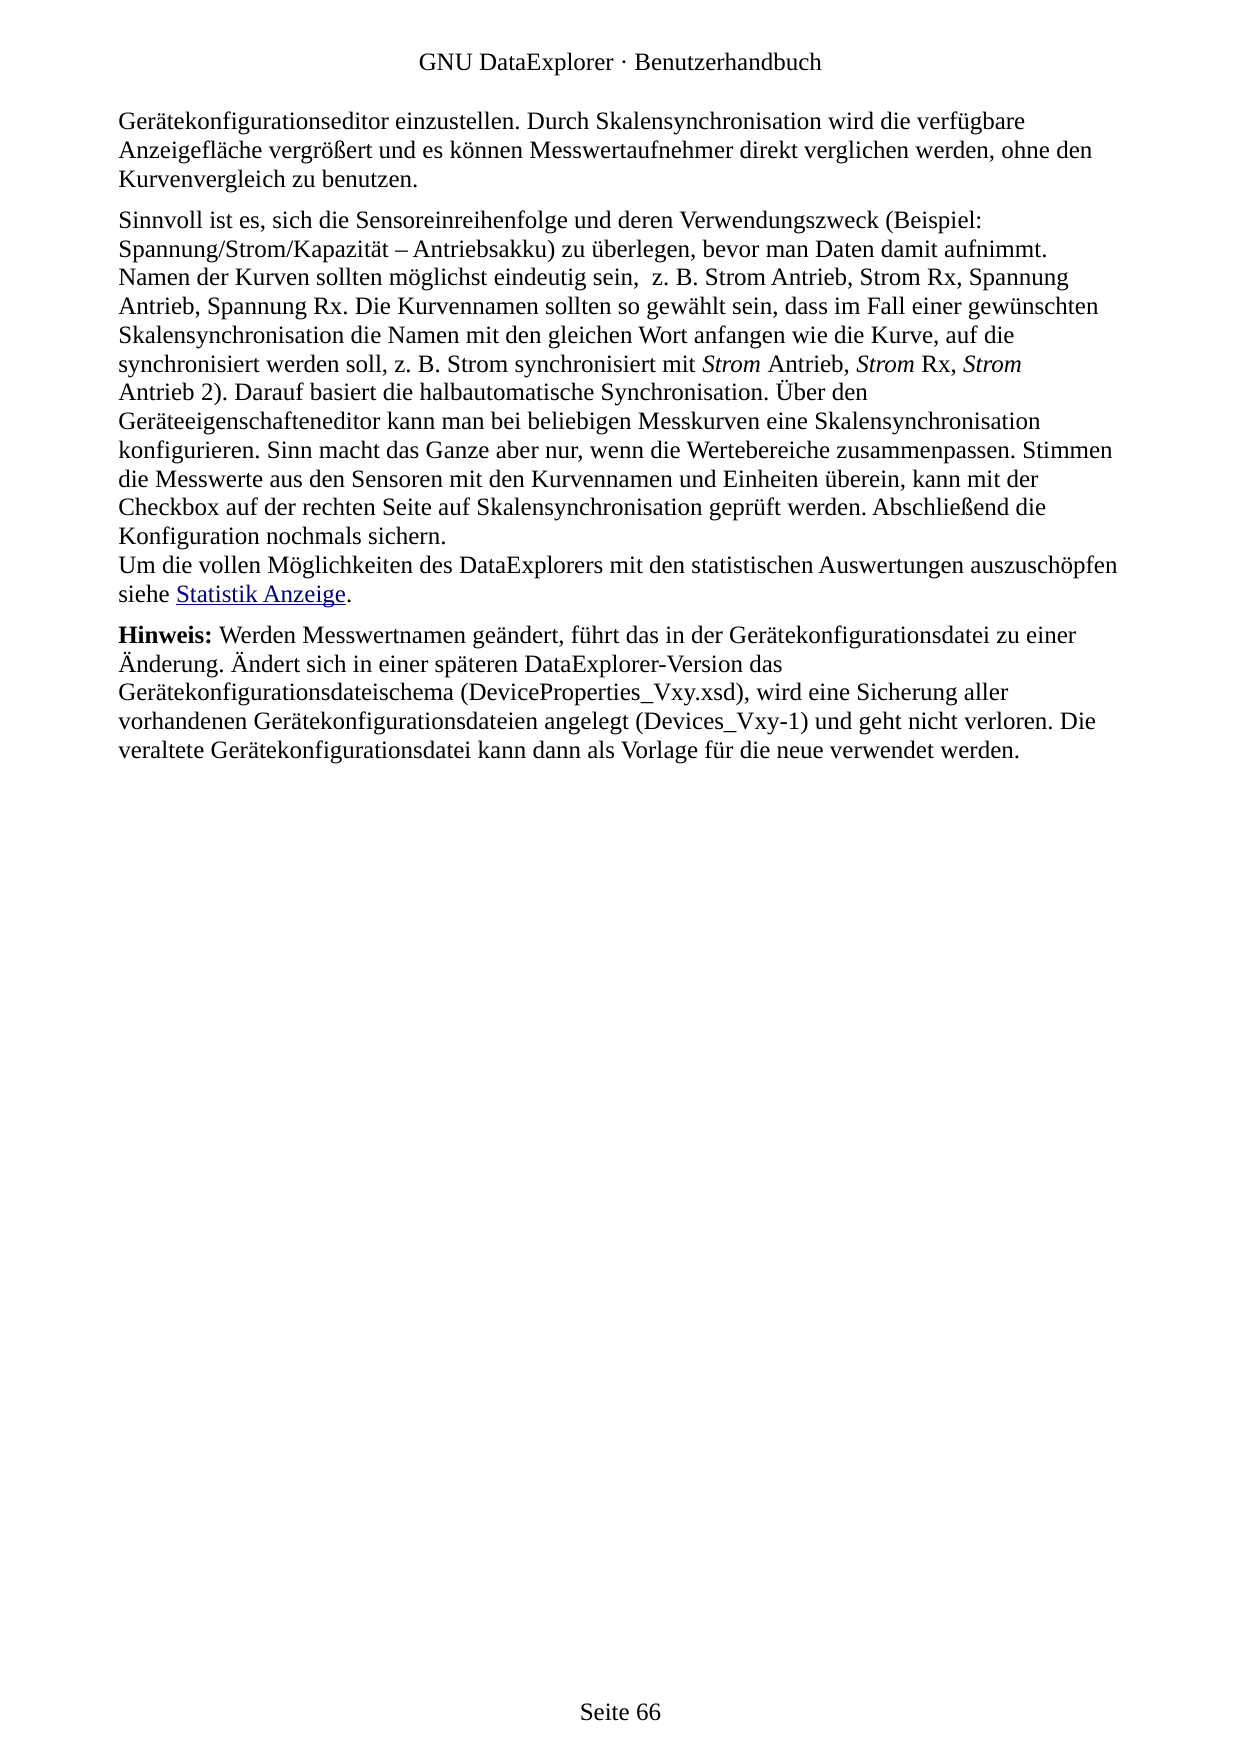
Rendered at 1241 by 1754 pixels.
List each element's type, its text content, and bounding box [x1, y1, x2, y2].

text Gerätekonfigurationseditor einzustellen. Durch Skalensynchronisation wird die verfügbare Anzeigefläche vergrößert und es können Messwertaufnehmer direkt verglichen werden, ohne den Kurvenvergleich zu benutzen. [118, 106, 1122, 192]
text Hinweis: Werden Messwertnamen geändert, führt das in der Gerätekonfigurationsdatei zu einer Änderung. Ändert sich in einer späteren DataExplorer-Version das Gerätekonfigurationsdateischema (DeviceProperties_Vxy.xsd), wird eine Sicherung aller vorhandenen Gerätekonfigurationsdateien angelegt (Devices_Vxy-1) und geht nicht verloren. Die veraltete Gerätekonfigurationsdatei kann dann als Vorlage für die neue verwendet werden. [118, 620, 1122, 764]
text Sinnvoll ist es, sich die Sensoreinreihenfolge und deren Verwendungszweck (Beispiel: Spannung/Strom/Kapazität – Antriebsakku) zu überlegen, bevor man Daten damit aufnimmt. Namen der Kurven sollten möglichst eindeutig sein, z. B. Strom Antrieb, Strom Rx, Spannung Antrieb, Spannung Rx. Die Kurvennamen sollten so gewählt sein, dass im Fall einer gewünschten Skalensynchronisation die Namen mit den gleichen Wort anfangen wie die Kurve, auf die synchronisiert werden soll, z. B. Strom synchronisiert mit Strom Antrieb, Strom Rx, Strom Antrieb 2). Darauf basiert die halbautomatische Synchronisation. Über den Geräteeigenschafteneditor kann man bei beliebigen Messkurven eine Skalensynchronisation konfigurieren. Sinn macht das Ganze aber nur, wenn die Wertebereiche zusammenpassen. Stimmen die Messwerte aus den Sensoren mit den Kurvennamen und Einheiten überein, kann mit der Checkbox auf der rechten Seite auf Skalensynchronisation geprüft werden. Abschließend die Konfiguration nochmals sichern. Um die vollen Möglichkeiten des DataExplorers mit den statistischen Auswertungen auszuschöpfen siehe Statistik Anzeige. [118, 205, 1122, 607]
